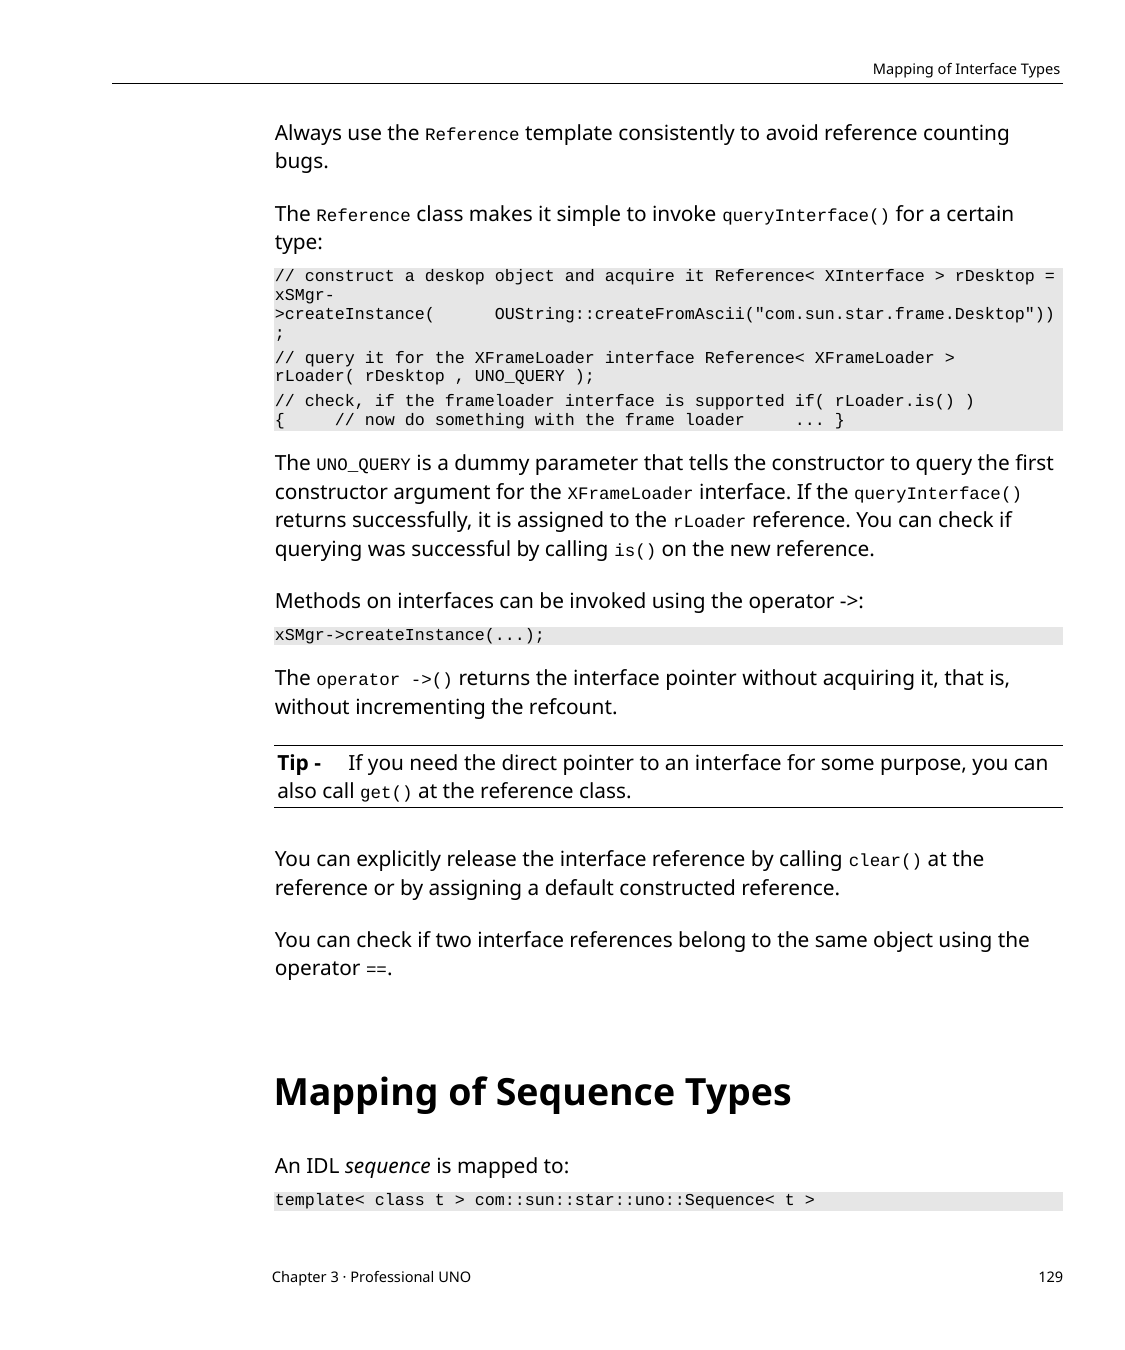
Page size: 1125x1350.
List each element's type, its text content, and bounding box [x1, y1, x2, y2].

text You can check if two interface references belong to the same object using the operator ==. [274, 925, 1063, 982]
text // construct a deskop object and acquire it Reference< XInterface > rDesktop = xSMgr->createInstance( OUString::createFromAscii("com.sun.star.frame.Desktop")); [274, 268, 1063, 343]
text The operator ->() returns the interface pointer without acquiring it, that is, without incrementing the refcount. [274, 663, 1063, 720]
text Methods on interfaces can be invoked using the operator ->: [274, 586, 1063, 614]
text // query it for the XFrameLoader interface Reference< XFrameLoader > rLoader( rDesktop , UNO_QUERY ); [274, 349, 1063, 387]
text The UNO_QUERY is a dummy parameter that tells the constructor to query the first constructor argument for the XFrameLoader interface. If the queryInterface() returns successfully, it is assigned to the rLoader reference. You can check if querying was successful by calling is() on the new reference. [274, 448, 1063, 562]
text template< class t > com::sun::star::uno::Sequence< t > [274, 1192, 1063, 1211]
list If you need the direct pointer to an interface for some purpose, you can also call get() at the reference class. [274, 746, 1063, 807]
text Always use the Reference template consistently to avoid reference counting bugs. [274, 118, 1063, 175]
text The Reference class makes it simple to invoke queryInterface() for a certain type: [274, 199, 1063, 256]
text xSMgr->createInstance(...); [274, 627, 1063, 645]
text // check, if the frameloader interface is supported if( rLoader.is() ) { // now do something with the frame loader ... } [274, 393, 1063, 431]
text You can explicitly release the interface reference by calling clear() at the reference or by assigning a default constructed reference. [274, 844, 1063, 901]
text An IDL sequence is mapped to: [274, 1151, 1063, 1180]
subtitle Mapping of Sequence Types [112, 1065, 1063, 1116]
